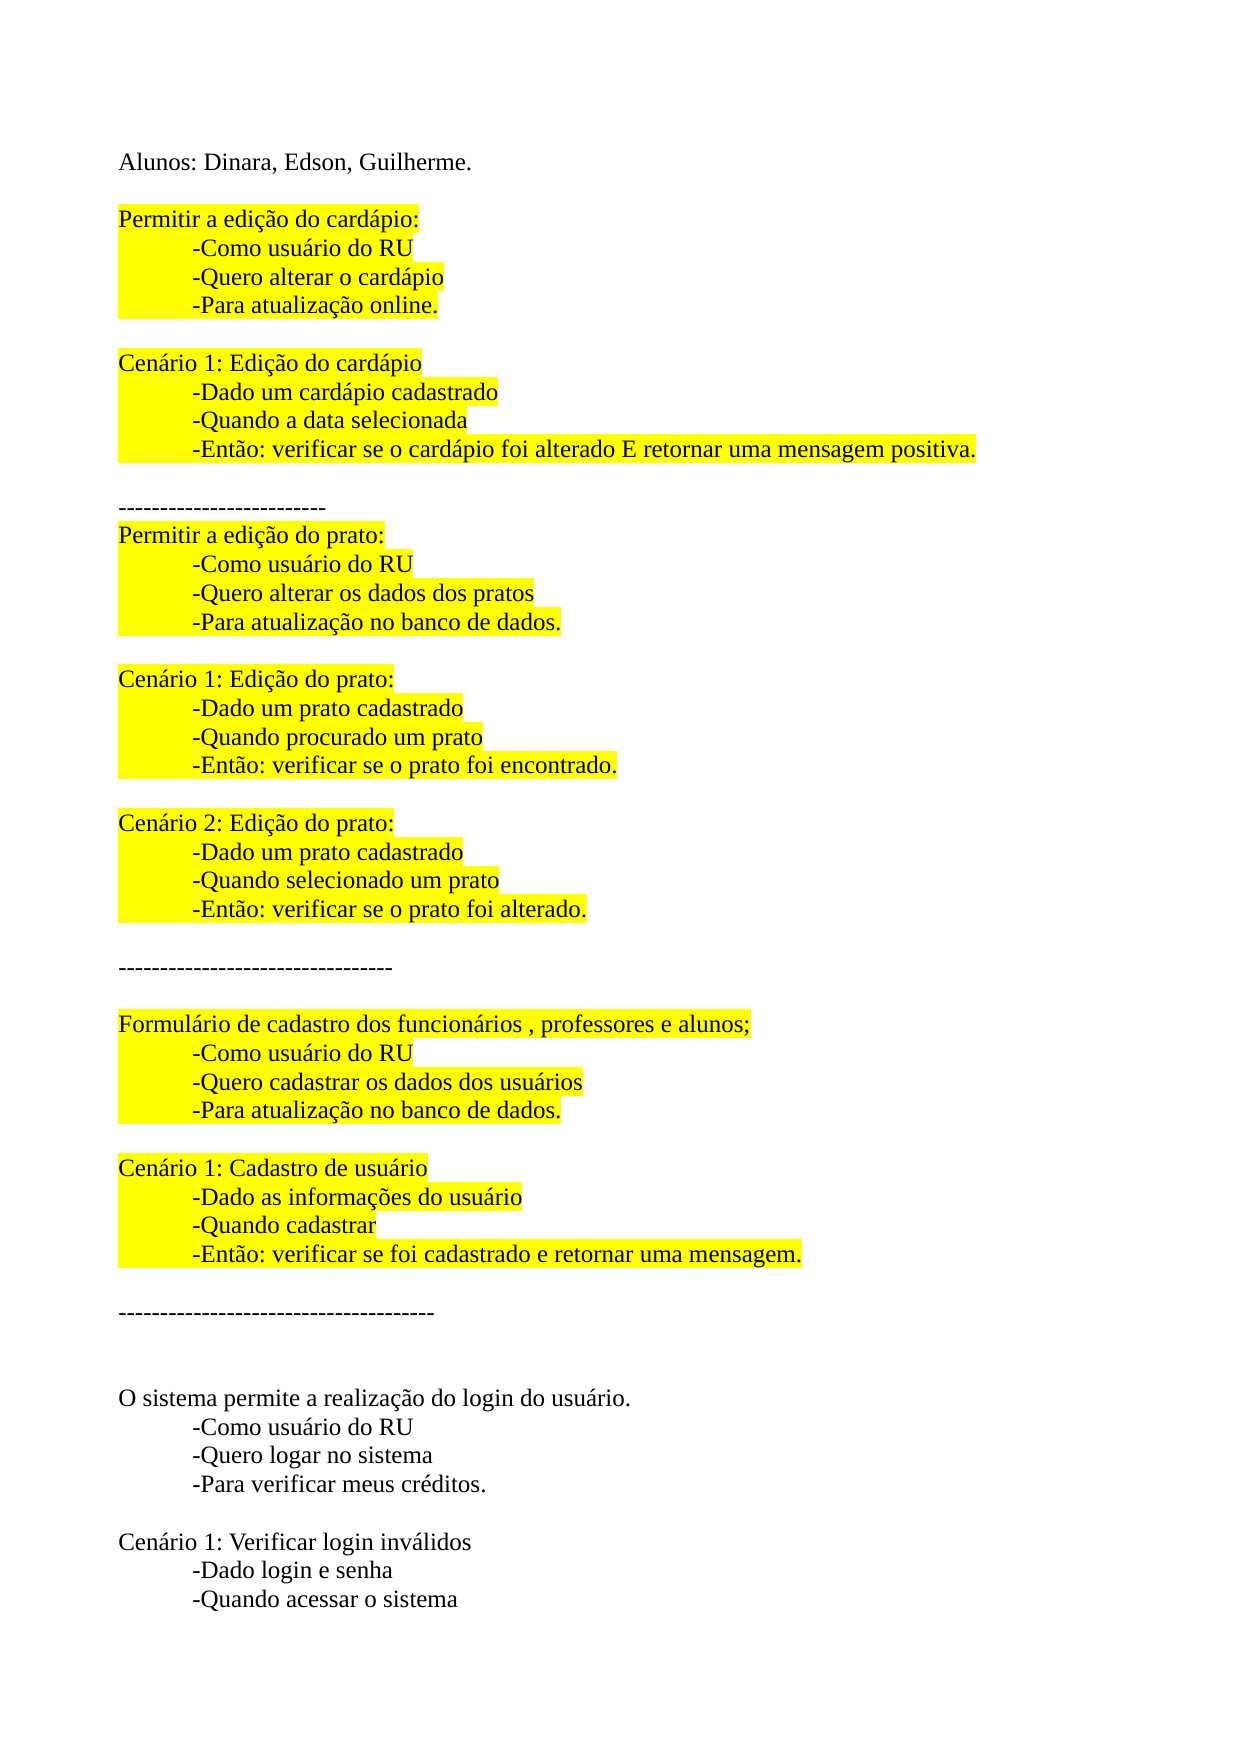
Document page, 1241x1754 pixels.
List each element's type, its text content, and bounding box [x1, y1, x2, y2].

text -Dado login e senha [118, 1556, 1122, 1584]
text -Então: verificar se foi cadastrado e retornar uma mensagem. [118, 1239, 1122, 1268]
text Formulário de cadastro dos funcionários , professores e alunos; [118, 1009, 1122, 1038]
text -Para atualização online. [118, 291, 1122, 319]
text -Como usuário do RU [118, 549, 1122, 578]
text Cenário 1: Verificar login inválidos [118, 1527, 1122, 1556]
text -Quero cadastrar os dados dos usuários [118, 1067, 1122, 1096]
text -Como usuário do RU [118, 1038, 1122, 1067]
text -Quero logar no sistema [118, 1441, 1122, 1469]
text -Quando cadastrar [118, 1211, 1122, 1239]
text -Para verificar meus créditos. [118, 1469, 1122, 1498]
text Permitir a edição do prato: [118, 521, 1122, 549]
text -Quando acessar o sistema [118, 1584, 1122, 1613]
text Cenário 1: Edição do cardápio [118, 348, 1122, 377]
text -Quando a data selecionada [118, 406, 1122, 434]
text -Como usuário do RU [118, 233, 1122, 262]
text -Quando selecionado um prato [118, 866, 1122, 894]
text -Então: verificar se o cardápio foi alterado E retornar uma mensagem positiva. [118, 434, 1122, 463]
text -Quero alterar os dados dos pratos [118, 578, 1122, 607]
text -Como usuário do RU [118, 1412, 1122, 1441]
text -Então: verificar se o prato foi encontrado. [118, 751, 1122, 779]
text O sistema permite a realização do login do usuário. [118, 1383, 1122, 1412]
text Cenário 1: Edição do prato: [118, 664, 1122, 693]
text -Dado um prato cadastrado [118, 837, 1122, 866]
text -------------------------------------- [118, 1297, 1122, 1326]
text Permitir a edição do cardápio: [118, 204, 1122, 233]
text -Para atualização no banco de dados. [118, 1096, 1122, 1124]
text -Quando procurado um prato [118, 722, 1122, 751]
text -Então: verificar se o prato foi alterado. [118, 894, 1122, 923]
text ------------------------- [118, 492, 1122, 521]
text -Dado um prato cadastrado [118, 693, 1122, 722]
text Cenário 2: Edição do prato: [118, 808, 1122, 837]
text Alunos: Dinara, Edson, Guilherme. [118, 147, 1122, 176]
text -Dado um cardápio cadastrado [118, 377, 1122, 406]
text -Dado as informações do usuário [118, 1182, 1122, 1211]
text -Para atualização no banco de dados. [118, 607, 1122, 636]
text Cenário 1: Cadastro de usuário [118, 1153, 1122, 1182]
text -Quero alterar o cardápio [118, 262, 1122, 291]
text --------------------------------- [118, 952, 1122, 981]
